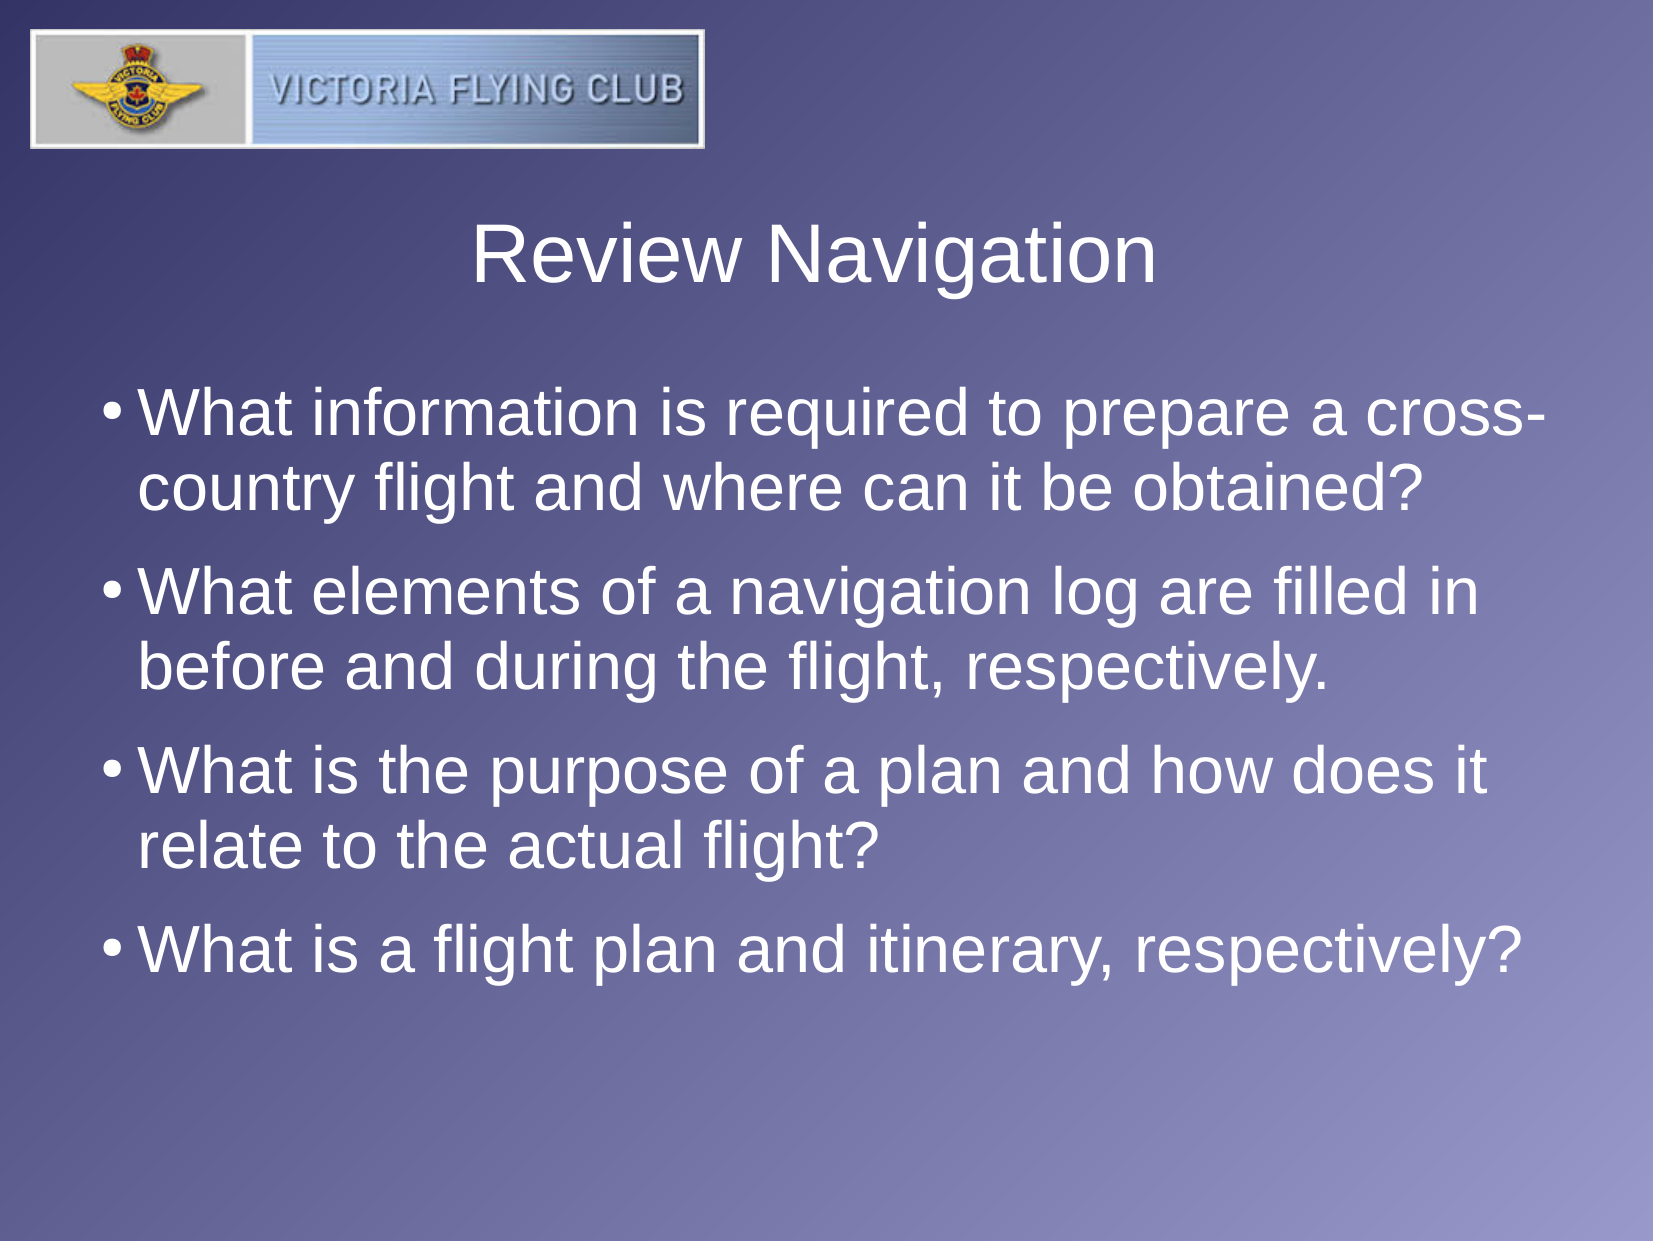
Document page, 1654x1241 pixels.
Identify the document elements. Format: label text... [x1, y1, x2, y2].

picture [30, 29, 705, 149]
list What information is required to prepare a cross-country flight and where can it be obtained? What elements of a navigation log are filled in before and during the flight, respectively. What is the purpose of a plan and how does it relate to the actual flight? What is a flight plan and itinerary, respectively? [82, 375, 1571, 1201]
title Review Navigation [82, 150, 1571, 358]
